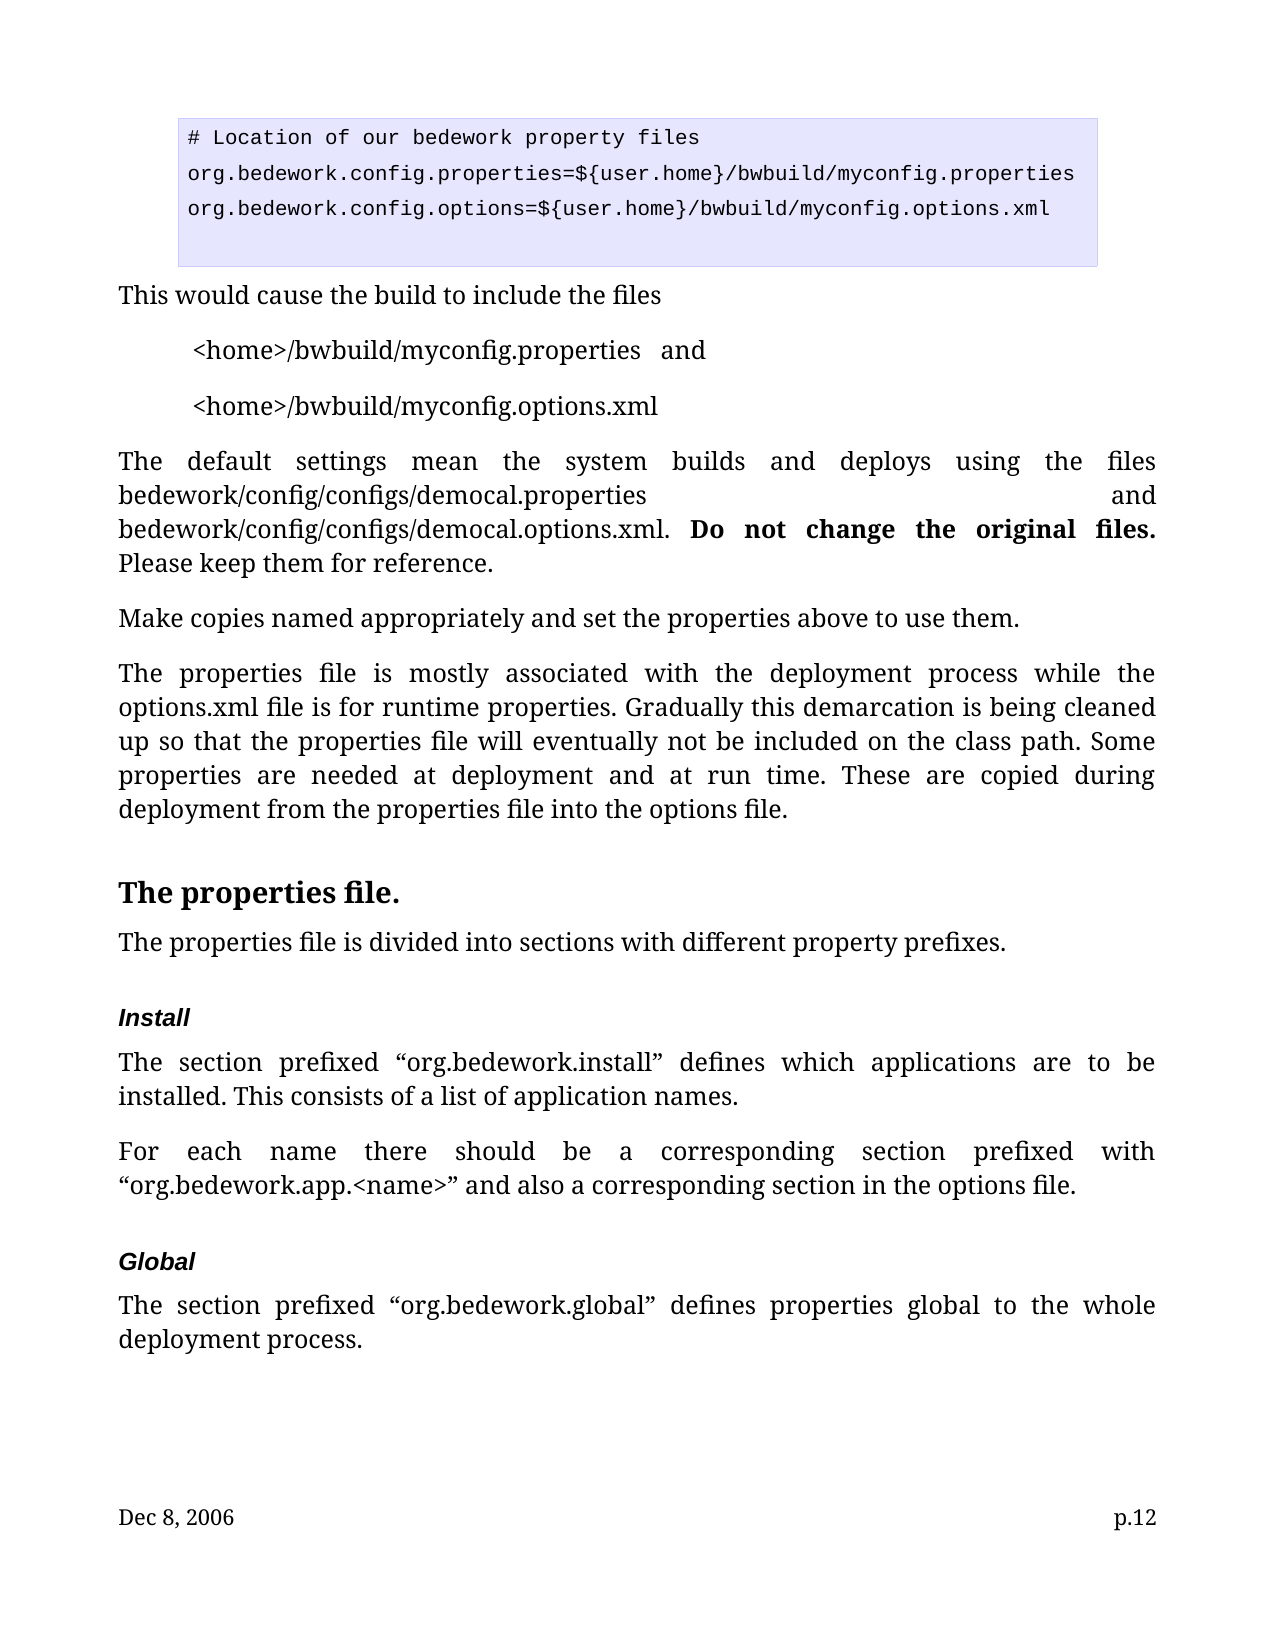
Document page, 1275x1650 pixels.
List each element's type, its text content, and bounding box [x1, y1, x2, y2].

subtitle Global [118, 1248, 1157, 1276]
text <home>/bwbuild/myconfig.properties and [192, 333, 1157, 367]
text # Location of our bedework property files [179, 119, 1097, 151]
text The section prefixed “org.bedework.global” defines properties global to the whole deployment process. [118, 1288, 1157, 1356]
text org.bedework.config.properties=${user.home}/bwbuild/myconfig.properties [179, 153, 1097, 186]
text For each name there should be a corresponding section prefixed with “org.bedework.app.<name>” and also a corresponding section in the options file. [118, 1134, 1157, 1202]
text The properties file is divided into sections with different property prefixes. [118, 924, 1157, 958]
text org.bedework.config.options=${user.home}/bwbuild/myconfig.options.xml [179, 189, 1097, 222]
subtitle Install [118, 1004, 1157, 1032]
text The default settings mean the system builds and deploys using the files bedework/config/configs/democal.properties and bedework/config/configs/democal.options.xml. Do not change the original files. Please keep them for reference. [118, 443, 1157, 579]
text <home>/bwbuild/myconfig.options.xml [192, 388, 1157, 422]
text Make copies named appropriately and set the properties above to use them. [118, 601, 1157, 634]
text The section prefixed “org.bedework.install” defines which applications are to be installed. This consists of a list of application names. [118, 1044, 1157, 1113]
subtitle The properties file. [118, 872, 1157, 912]
text The properties file is mostly associated with the deployment process while the options.xml file is for runtime properties. Gradually this demarcation is being cleaned up so that the properties file will eventually not be included on the class path. Some properties are needed at deployment and at run time. These are copied during deployment from the properties file into the options file. [118, 656, 1157, 826]
text This would cause the build to include the files [118, 278, 1157, 312]
